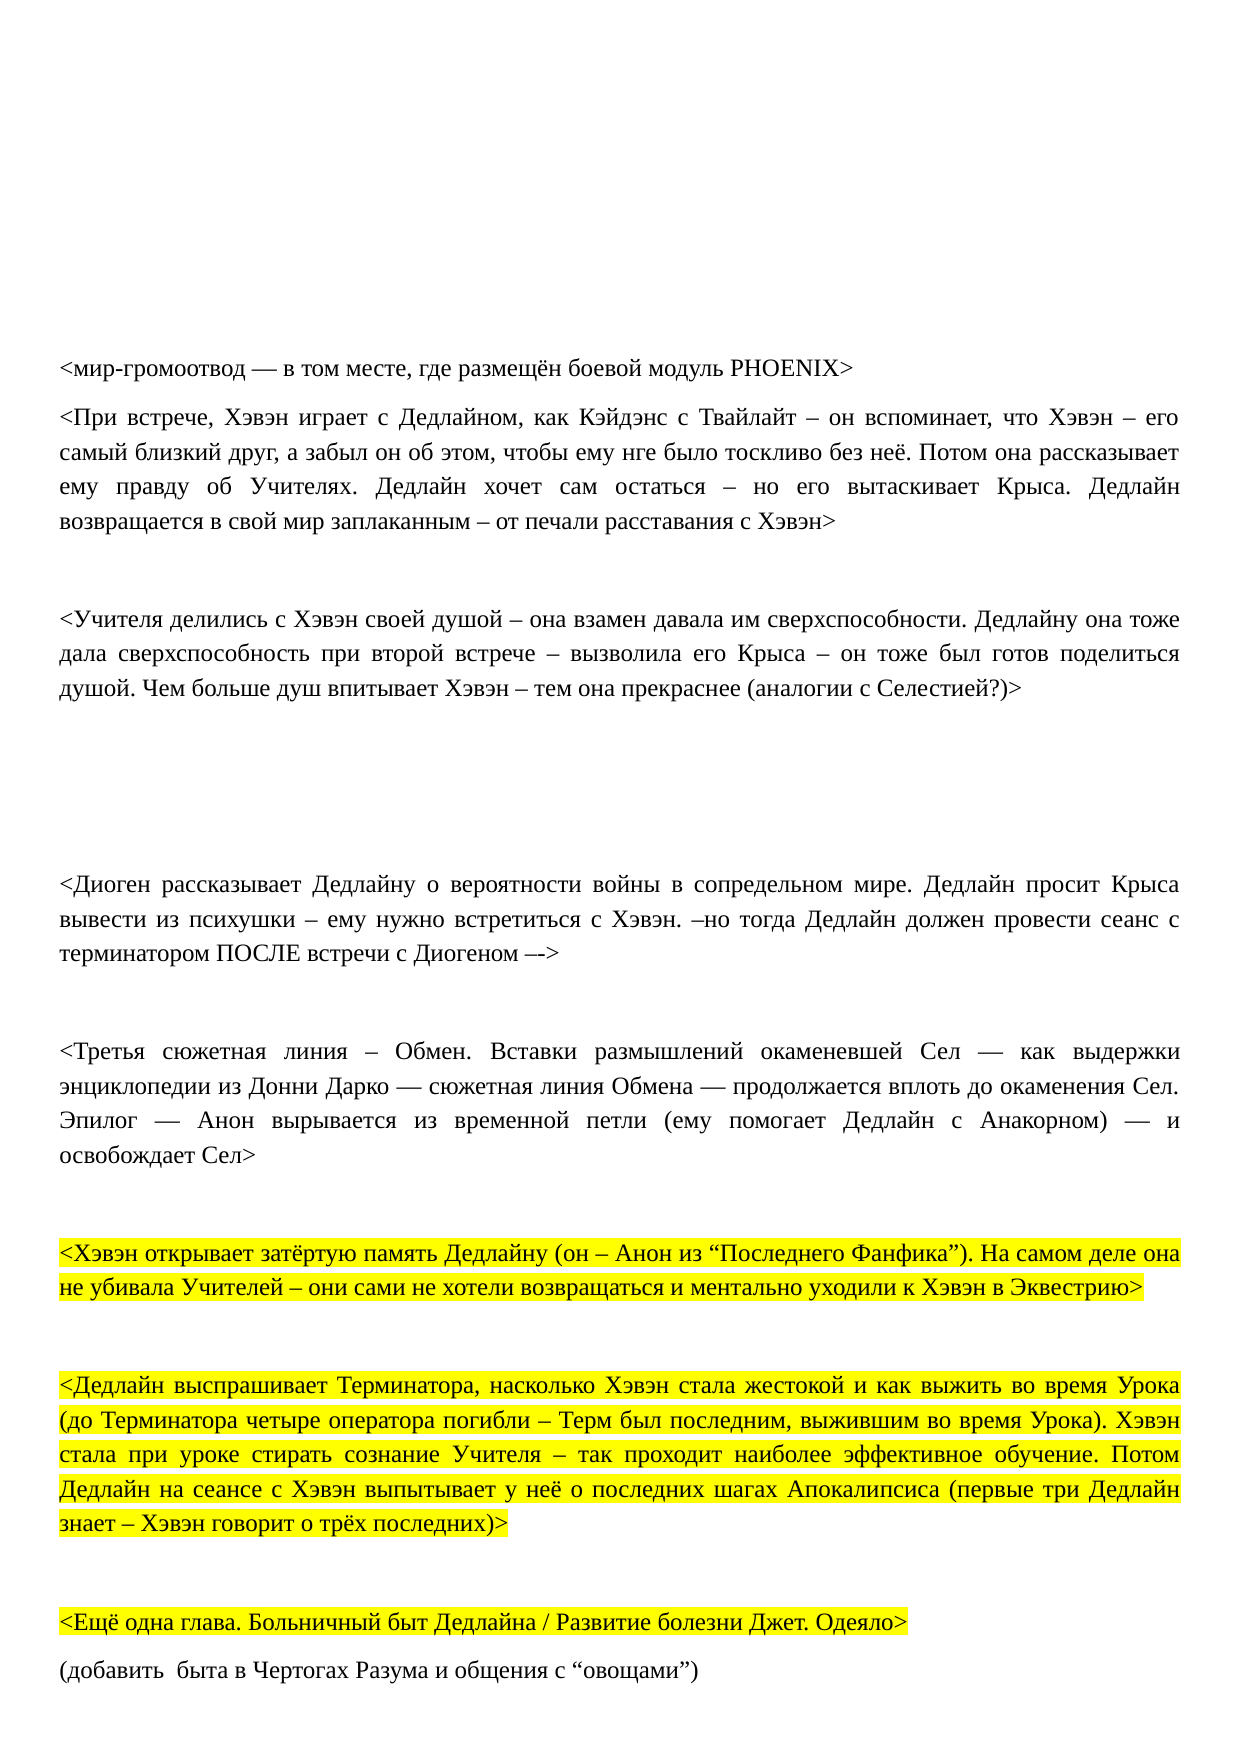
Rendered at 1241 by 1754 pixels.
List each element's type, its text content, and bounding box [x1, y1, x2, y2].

text <При встрече, Хэвэн играет с Дедлайном, как Кэйдэнс с Твайлайт – он вспоминает, что Хэвэн – его самый близкий друг, а забыл он об этом, чтобы ему нге было тоскливо без неё. Потом она рассказывает ему правду об Учителях. Дедлайн хочет сам остаться – но его вытаскивает Крыса. Дедлайн возвращается в свой мир заплаканным – от печали расставания с Хэвэн> [59, 402, 1181, 535]
text <Учителя делились с Хэвэн своей душой – она взамен давала им сверхспособности. Дедлайну она тоже дала сверхспособность при второй встрече – вызволила его Крыса – он тоже был готов поделиться душой. Чем больше душ впитывает Хэвэн – тем она прекраснее (аналогии с Селестией?)> [59, 604, 1181, 702]
text <Ещё одна глава. Больничный быт Дедлайна / Развитие болезни Джет. Одеяло> [59, 1607, 1181, 1635]
text <Дедлайн выспрашивает Терминатора, насколько Хэвэн стала жестокой и как выжить во время Урока (до Терминатора четыре оператора погибли – Терм был последним, выжившим во время Урока). Хэвэн стала при уроке стирать сознание Учителя – так проходит наиболее эффективное обучение. Потом Дедлайн на сеансе с Хэвэн выпытывает у неё о последних шагах Апокалипсиса (первые три Дедлайн знает – Хэвэн говорит о трёх последних)> [59, 1371, 1181, 1537]
text <Третья сюжетная линия – Обмен. Вставки размышлений окаменевшей Сел — как выдержки энциклопедии из Донни Дарко — сюжетная линия Обмена — продолжается вплоть до окаменения Сел. Эпилог — Анон вырывается из временной петли (ему помогает Дедлайн с Анакорном) — и освобождает Сел> [59, 1036, 1181, 1168]
text <мир-громоотвод — в том месте, где размещён боевой модуль PHOENIX> [59, 353, 1181, 382]
text <Хэвэн открывает затёртую память Дедлайну (он – Анон из “Последнего Фанфика”). На самом деле она не убивала Учителей – они сами не хотели возвращаться и ментально уходили к Хэвэн в Эквестрию> [59, 1238, 1181, 1301]
text (добавить быта в Чертогах Разума и общения с “овощами”) [59, 1656, 1181, 1684]
text <Диоген рассказывает Дедлайну о вероятности войны в сопредельном мире. Дедлайн просит Крыса вывести из психушки – ему нужно встретиться с Хэвэн. –но тогда Дедлайн должен провести сеанс с терминатором ПОСЛЕ встречи с Диогеном –-> [59, 869, 1181, 967]
